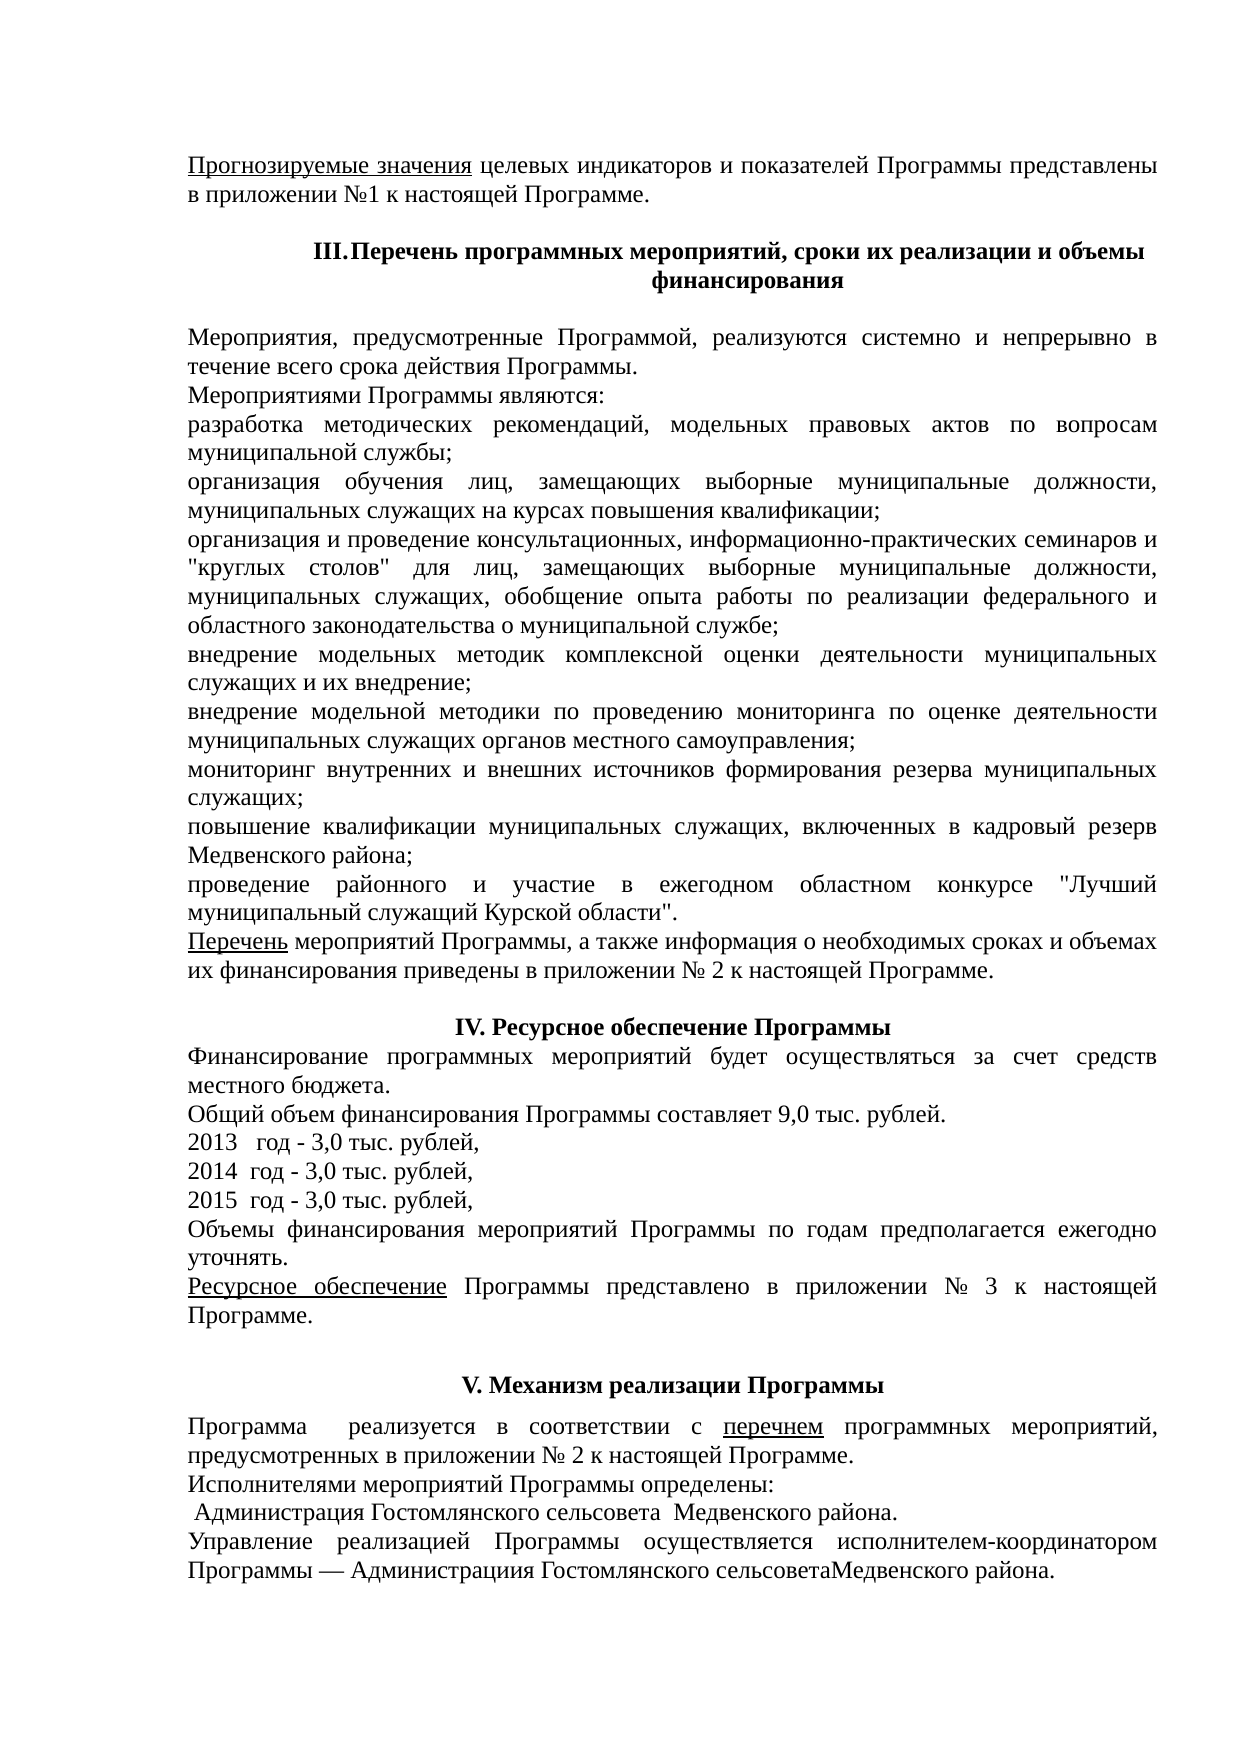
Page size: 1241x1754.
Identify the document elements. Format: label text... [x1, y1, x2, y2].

text Управление реализацией Программы осуществляется исполнителем-координатором Программы — Администрациия Гостомлянского сельсоветаМедвенского района. [187, 1526, 1158, 1584]
text повышение квалификации муниципальных служащих, включенных в кадровый резерв Медвенского района; [187, 811, 1158, 869]
text Мероприятия, предусмотренные Программой, реализуются системно и непрерывно в течение всего срока действия Программы. [187, 322, 1158, 380]
text Администрация Гостомлянского сельсовета Медвенского района. [187, 1497, 1158, 1526]
list Перечень программных мероприятий, сроки их реализации и объемы финансирования [300, 236, 1158, 294]
text 2013 год - 3,0 тыс. рублей, [187, 1127, 1158, 1156]
text V. Механизм реализации Программы [187, 1370, 1158, 1399]
text 2014 год - 3,0 тыс. рублей, [187, 1156, 1158, 1185]
text разработка методических рекомендаций, модельных правовых актов по вопросам муниципальной службы; [187, 409, 1158, 466]
text проведение районного и участие в ежегодном областном конкурсе "Лучший муниципальный служащий Курской области". [187, 869, 1158, 926]
text Исполнителями мероприятий Программы определены: [187, 1469, 1158, 1497]
text Перечень мероприятий Программы, а также информация о необходимых сроках и объемах их финансирования приведены в приложении № 2 к настоящей Программе. [187, 926, 1158, 984]
text 2015 год - 3,0 тыс. рублей, [187, 1185, 1158, 1214]
text организация обучения лиц, замещающих выборные муниципальные должности, муниципальных служащих на курсах повышения квалификации; [187, 466, 1158, 524]
text внедрение модельных методик комплексной оценки деятельности муниципальных служащих и их внедрение; [187, 639, 1158, 696]
text Ресурсное обеспечение Программы представлено в приложении № 3 к настоящей Программе. [187, 1271, 1158, 1329]
text организация и проведение консультационных, информационно-практических семинаров и "круглых столов" для лиц, замещающих выборные муниципальные должности, муниципальных служащих, обобщение опыта работы по реализации федерального и областного законодательства о муниципальной службе; [187, 524, 1158, 639]
text Мероприятиями Программы являются: [187, 380, 1158, 409]
text внедрение модельной методики по проведению мониторинга по оценке деятельности муниципальных служащих органов местного самоуправления; [187, 696, 1158, 754]
text Прогнозируемые значения целевых индикаторов и показателей Программы представлены в приложении №1 к настоящей Программе. [187, 150, 1158, 207]
text Общий объем финансирования Программы составляет 9,0 тыс. рублей. [187, 1099, 1158, 1127]
text мониторинг внутренних и внешних источников формирования резерва муниципальных служащих; [187, 754, 1158, 811]
text Объемы финансирования мероприятий Программы по годам предполагается ежегодно уточнять. [187, 1214, 1158, 1271]
text IV. Ресурсное обеспечение Программы [187, 1012, 1158, 1041]
text Финансирование программных мероприятий будет осуществляться за счет средств местного бюджета. [187, 1041, 1158, 1099]
text Программа реализуется в соответствии с перечнем программных мероприятий, предусмотренных в приложении № 2 к настоящей Программе. [187, 1411, 1158, 1469]
